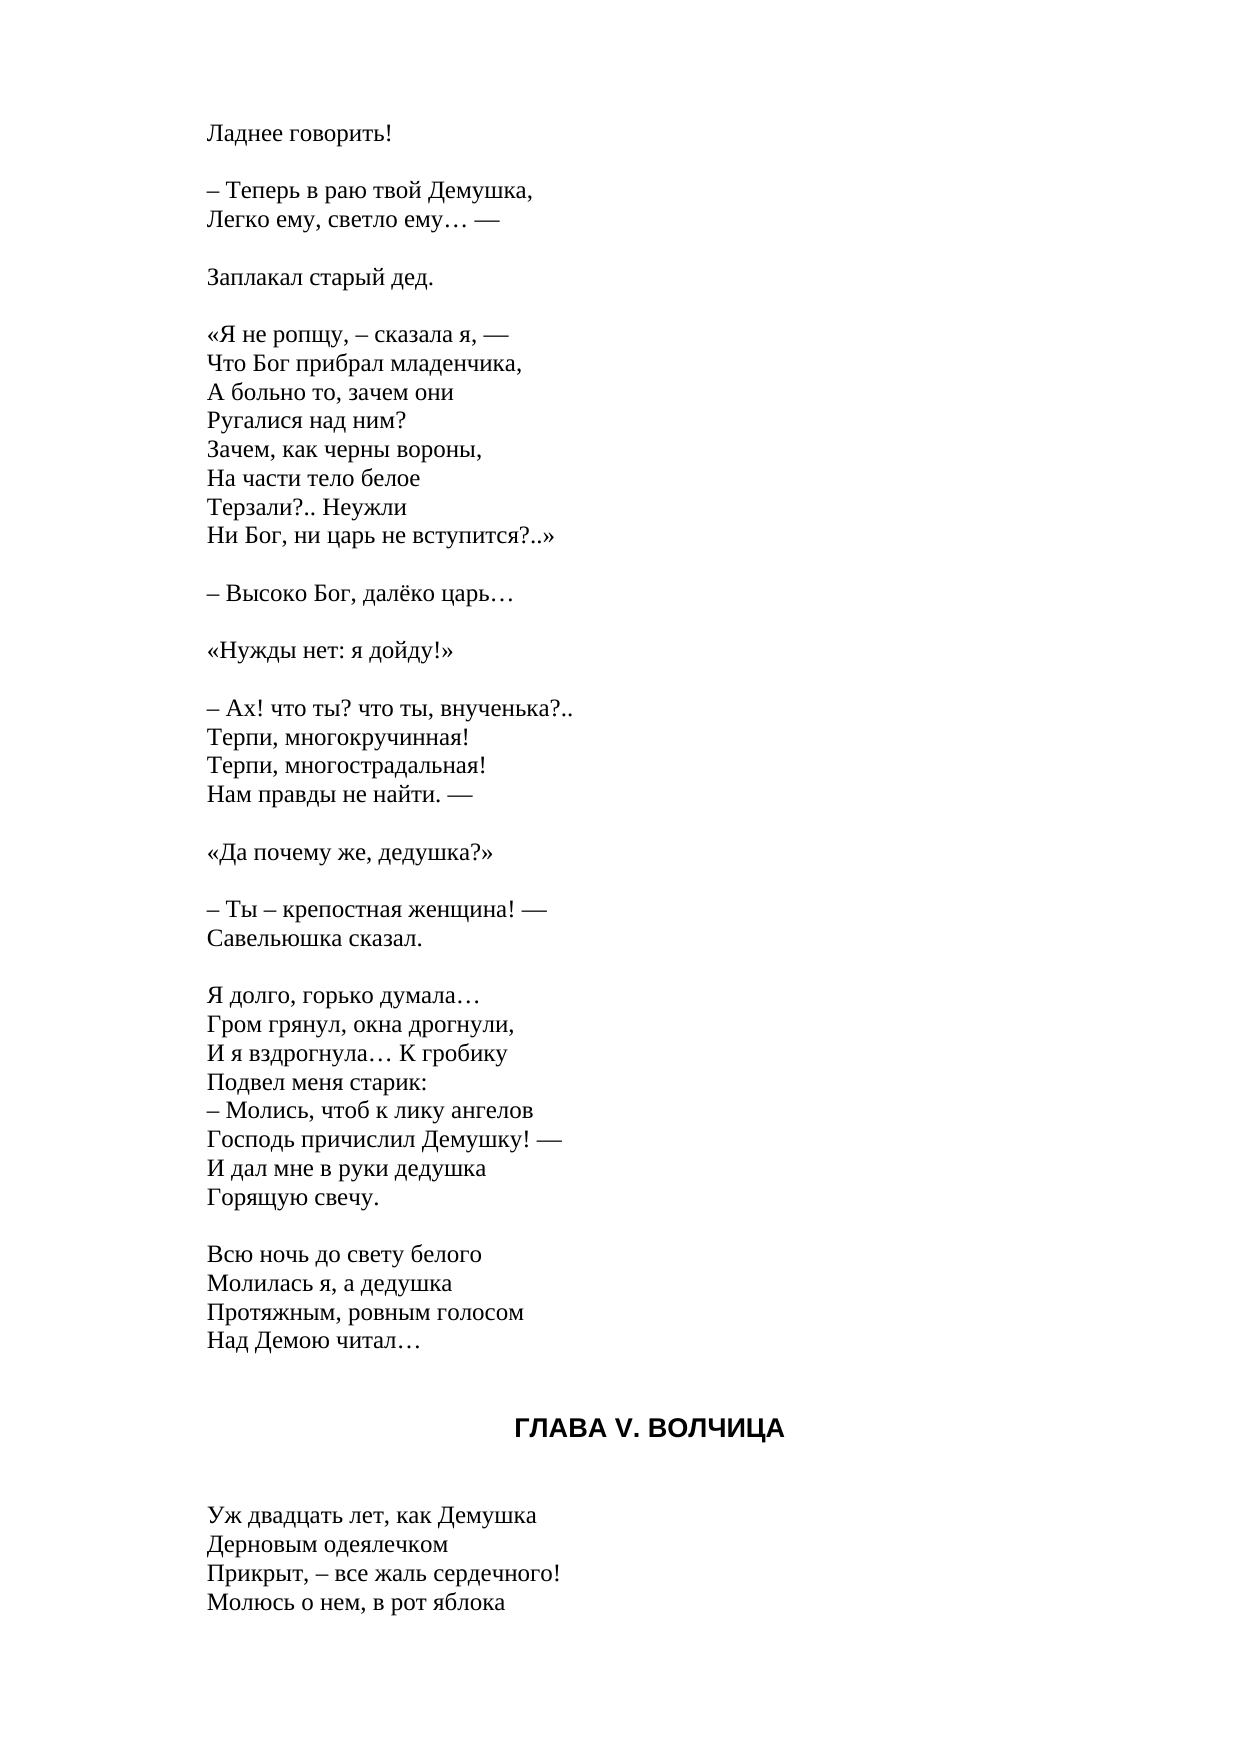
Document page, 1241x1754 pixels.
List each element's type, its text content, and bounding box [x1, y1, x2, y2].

text – Молись, чтоб к лику ангелов [148, 1096, 1152, 1124]
text – Теперь в раю твой Демушка, [148, 176, 1152, 204]
text Протяжным, ровным голосом [148, 1297, 1152, 1326]
text Терзали?.. Неужли [148, 492, 1152, 521]
text Молилась я, а дедушка [148, 1268, 1152, 1297]
text Над Демою читал… [148, 1326, 1152, 1354]
text – Высоко Бог, далёко царь… [148, 578, 1152, 607]
text Подвел меня старик: [148, 1067, 1152, 1096]
text Уж двадцать лет, как Демушка [148, 1501, 1152, 1529]
text Савельюшка сказал. [148, 923, 1152, 952]
text «Нужды нет: я дойду!» [148, 636, 1152, 664]
text – Ах! что ты? что ты, внученька?.. [148, 693, 1152, 722]
text Легко ему, светло ему… — [148, 204, 1152, 233]
text Нам правды не найти. — [148, 779, 1152, 808]
text Ни Бог, ни царь не вступится?..» [148, 521, 1152, 549]
text Гром грянул, окна дрогнули, [148, 1009, 1152, 1038]
text Ладнее говорить! [148, 118, 1152, 147]
text Прикрыт, – все жаль сердечного! [148, 1558, 1152, 1587]
text Что Бог прибрал младенчика, [148, 348, 1152, 377]
text Заплакал старый дед. [148, 262, 1152, 291]
text Я долго, горько думала… [148, 981, 1152, 1009]
text Терпи, многострадальная! [148, 751, 1152, 779]
subtitle ГЛАВА V. ВОЛЧИЦА [148, 1412, 1152, 1443]
text – Ты – крепостная женщина! — [148, 894, 1152, 923]
text Молюсь о нем, в рот яблока [148, 1587, 1152, 1616]
text Терпи, многокручинная! [148, 722, 1152, 751]
text На части тело белое [148, 463, 1152, 492]
text Ругалися над ним? [148, 406, 1152, 434]
text Горящую свечу. [148, 1182, 1152, 1211]
text «Да почему же, дедушка?» [148, 837, 1152, 866]
text И дал мне в руки дедушка [148, 1153, 1152, 1182]
text Зачем, как черны вороны, [148, 434, 1152, 463]
text Всю ночь до свету белого [148, 1239, 1152, 1268]
text «Я не ропщу, – сказала я, — [148, 319, 1152, 348]
text Дерновым одеялечком [148, 1529, 1152, 1558]
text А больно то, зачем они [148, 377, 1152, 406]
text И я вздрогнула… К гробику [148, 1038, 1152, 1067]
text Господь причислил Демушку! — [148, 1124, 1152, 1153]
